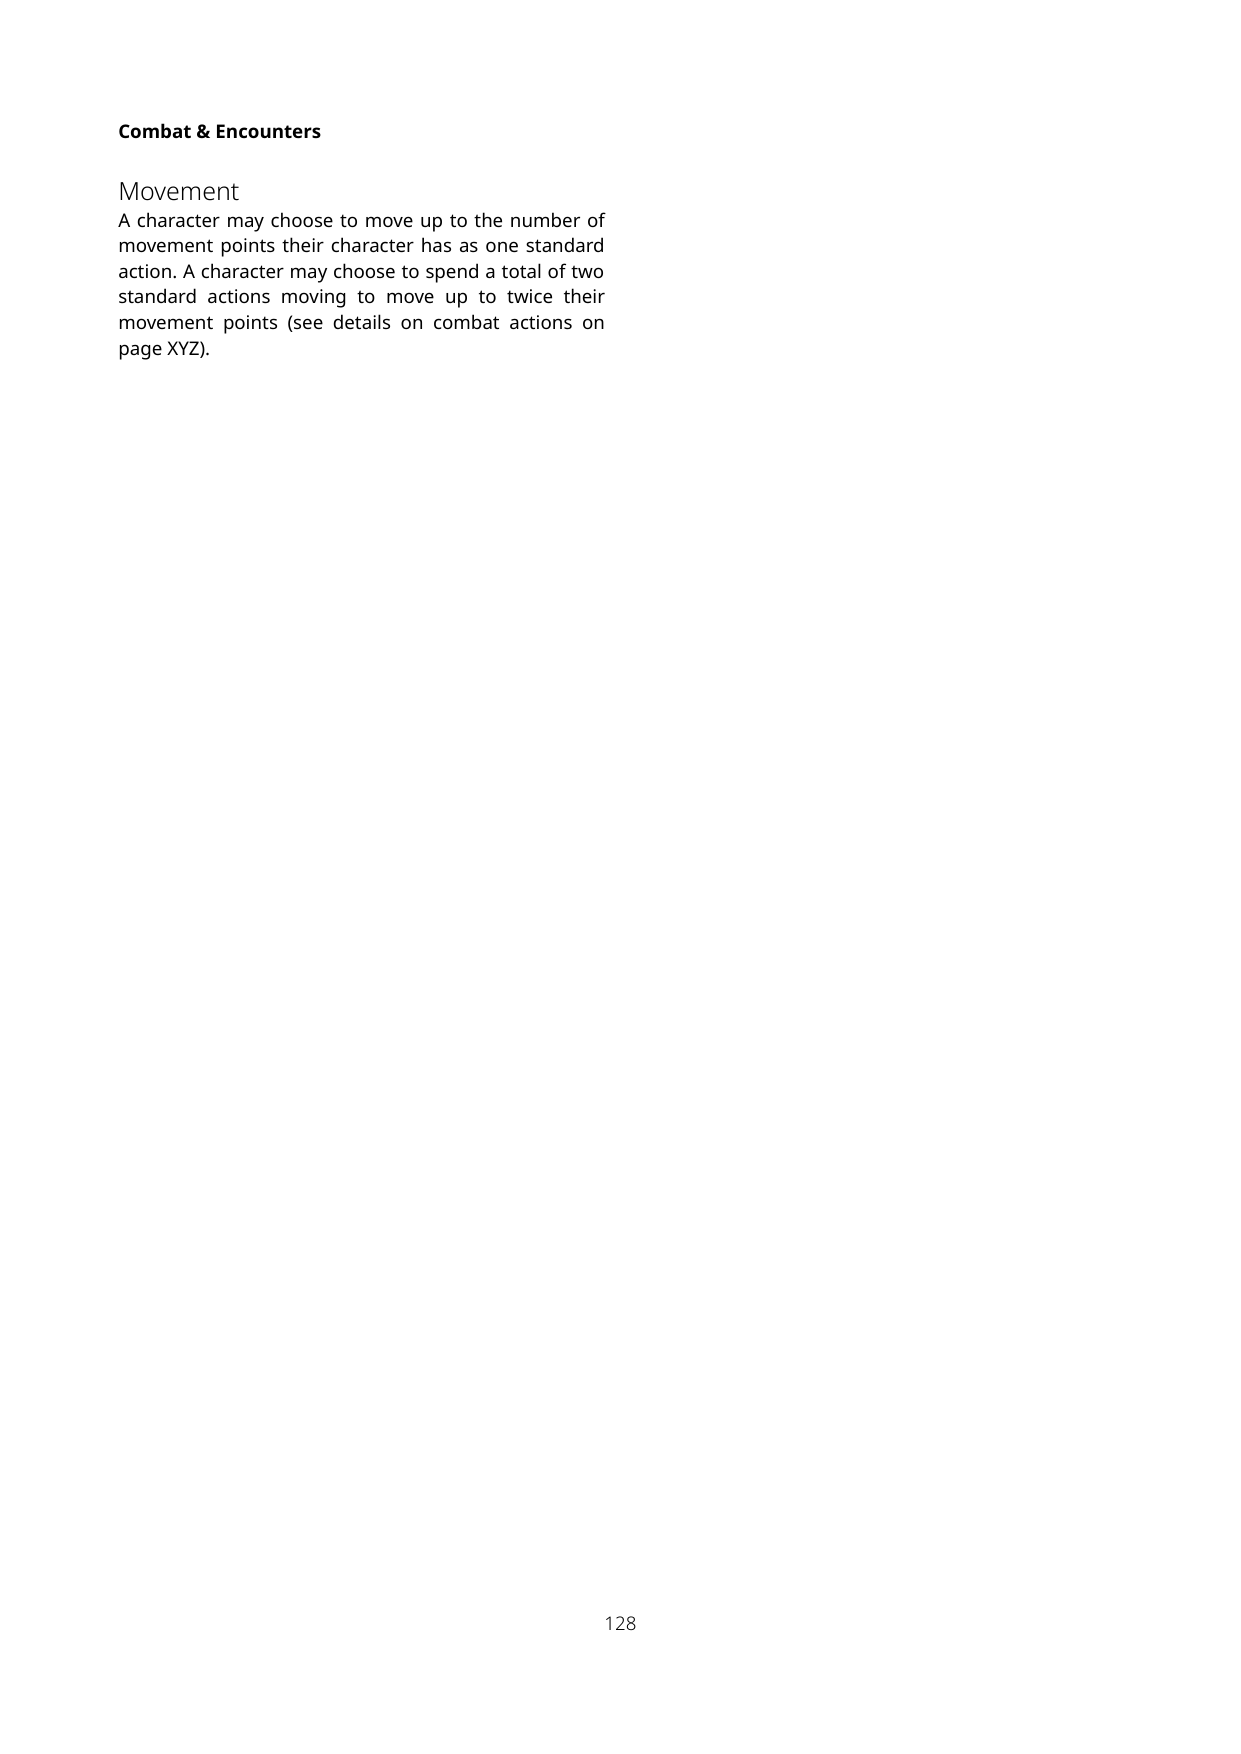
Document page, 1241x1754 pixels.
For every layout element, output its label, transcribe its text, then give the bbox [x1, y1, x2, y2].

text A character may choose to move up to the number of movement points their character has as one standard action. A character may choose to spend a total of two standard actions moving to move up to twice their movement points (see details on combat actions on page XYZ). [118, 207, 605, 360]
text Movement [118, 173, 605, 207]
